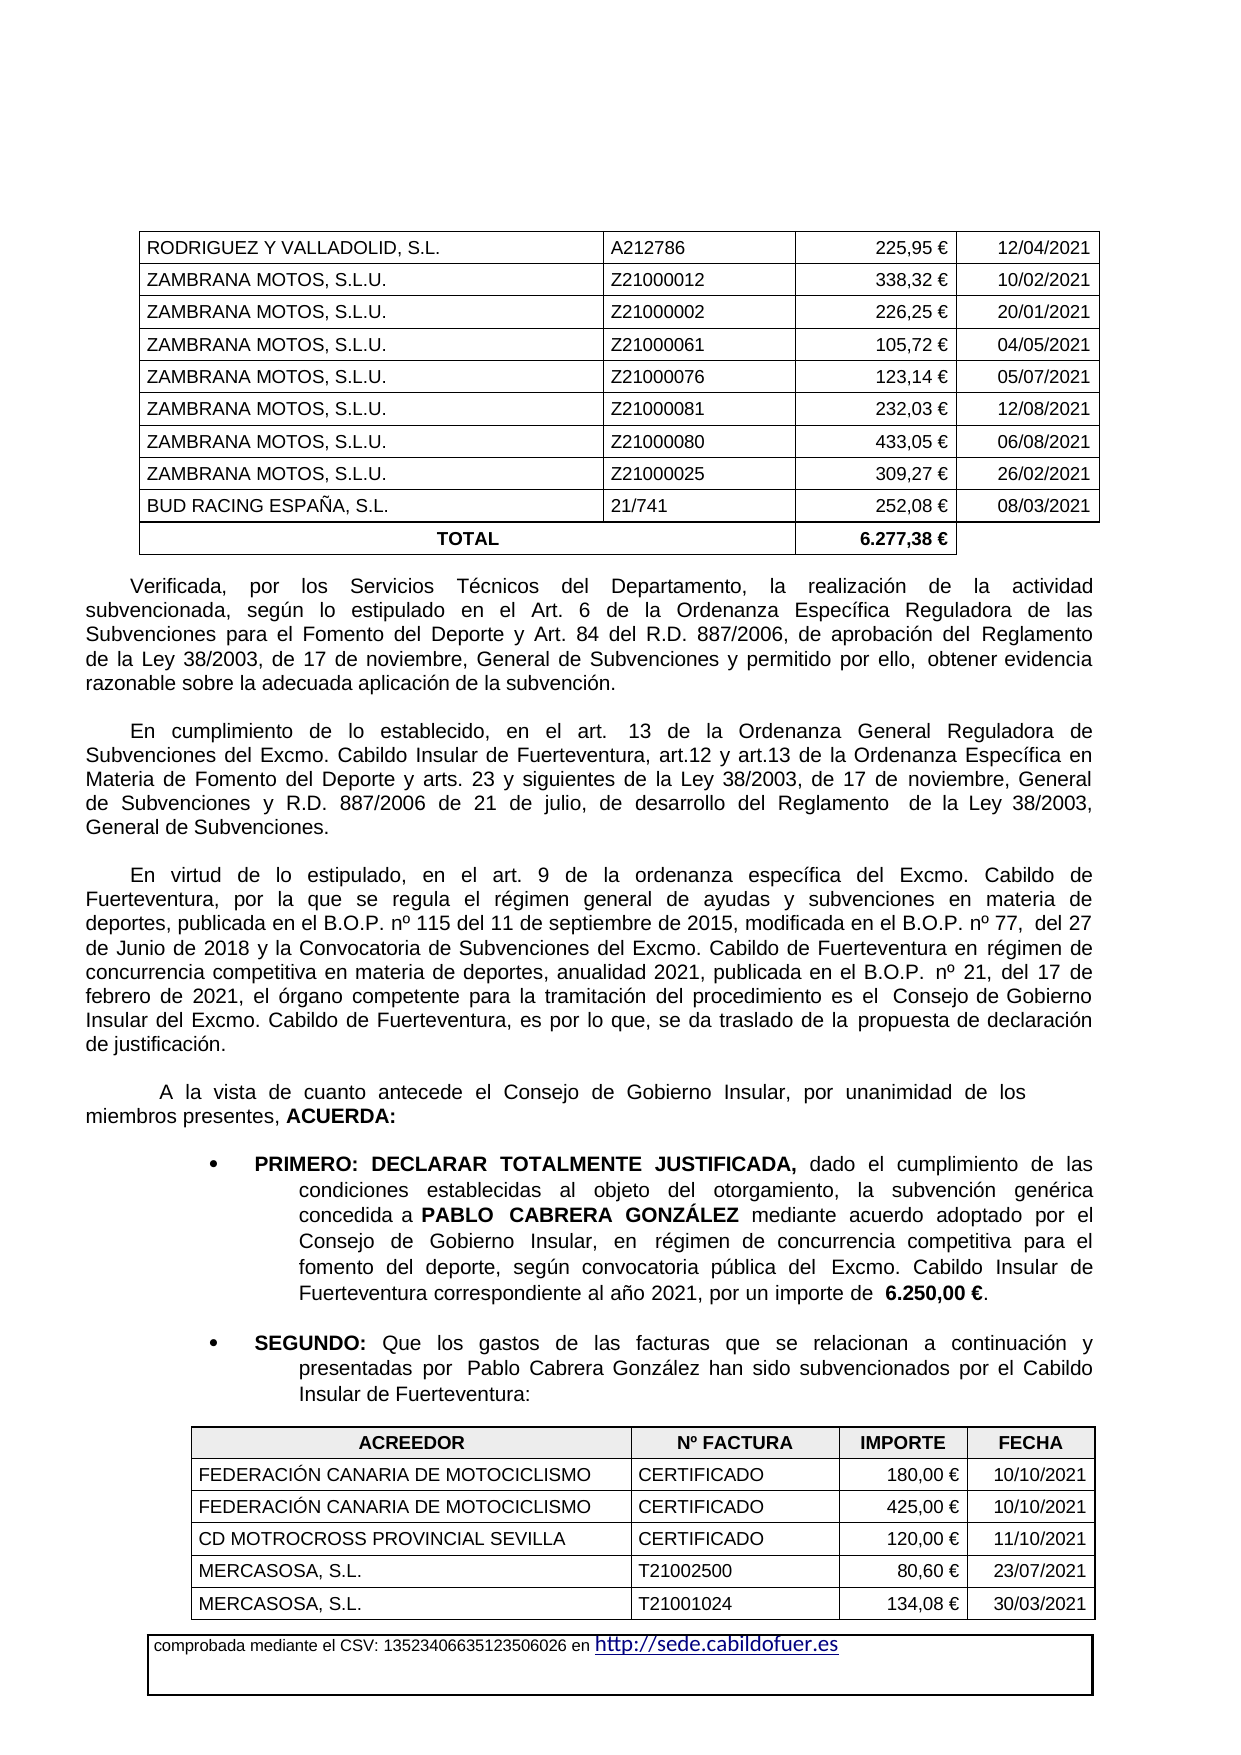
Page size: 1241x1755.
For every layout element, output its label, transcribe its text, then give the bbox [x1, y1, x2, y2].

table_cell 433,05 € [796, 426, 956, 457]
table_cell FEDERACIÓN CANARIA DE MOTOCICLISMO [192, 1491, 631, 1522]
table_cell 226,25 € [796, 296, 956, 328]
table_cell 11/10/2021 [968, 1523, 1094, 1554]
table_cell Z21000012 [604, 264, 795, 295]
table_cell Z21000025 [604, 458, 795, 489]
table_cell 08/03/2021 [957, 490, 1099, 521]
table_cell Z21000076 [604, 361, 795, 392]
table_cell BUD RACING ESPAÑA, S.L. [140, 490, 603, 521]
table_header RODRIGUEZ Y VALLADOLID, S.L. [140, 232, 603, 263]
text A la vista de cuanto antecede el Consejo de Gobierno Insular, por unanimidad de los miembros presentes, ACUERDA: [85, 1080, 1093, 1128]
table_cell 30/03/2021 [968, 1588, 1094, 1619]
table_cell ZAMBRANA MOTOS, S.L.U. [140, 264, 603, 295]
table_cell 23/07/2021 [968, 1556, 1094, 1587]
table_cell 120,00 € [840, 1523, 967, 1554]
table_header ACREEDOR [192, 1428, 631, 1458]
table_cell 05/07/2021 [957, 361, 1099, 392]
table_cell CERTIFICADO [632, 1523, 839, 1554]
table_cell 26/02/2021 [957, 458, 1099, 489]
table_cell 425,00 € [840, 1491, 967, 1522]
table_cell 105,72 € [796, 329, 956, 360]
table_cell 20/01/2021 [957, 296, 1099, 328]
table_cell ZAMBRANA MOTOS, S.L.U. [140, 393, 603, 424]
table_cell CERTIFICADO [632, 1459, 839, 1490]
table_cell Z21000081 [604, 393, 795, 424]
table_cell MERCASOSA, S.L. [192, 1556, 631, 1587]
table_cell 232,03 € [796, 393, 956, 424]
text Verificada, por los Servicios Técnicos del Departamento, la realización de la actividad subvencionada, según lo estipulado en el Art. 6 de la Ordenanza Específica Reguladora de las Subvenciones para el Fomento del Deporte y Art. 84 del R.D. 887/2006, de aprobación del Reglamento de la Ley 38/2003, de 17 de noviembre, General de Subvenciones y permitido por ello, obtener evidencia razonable sobre la adecuada aplicación de la subvención. [85, 574, 1093, 694]
table_cell 21/741 [604, 490, 795, 521]
table_header IMPORTE [840, 1428, 967, 1458]
table_cell 04/05/2021 [957, 329, 1099, 360]
table_header Nº FACTURA [632, 1428, 839, 1458]
table_cell MERCASOSA, S.L. [192, 1588, 631, 1619]
text En cumplimiento de lo establecido, en el art. 13 de la Ordenanza General Reguladora de Subvenciones del Excmo. Cabildo Insular de Fuerteventura, art.12 y art.13 de la Ordenanza Específica en Materia de Fomento del Deporte y arts. 23 y siguientes de la Ley 38/2003, de 17 de noviembre, General de Subvenciones y R.D. 887/2006 de 21 de julio, de desarrollo del Reglamento de la Ley 38/2003, General de Subvenciones. [85, 718, 1093, 839]
table_cell TOTAL [140, 523, 795, 554]
table_header 12/04/2021 [957, 232, 1099, 263]
list PRIMERO: DECLARAR TOTALMENTE JUSTIFICADA, dado el cumplimiento de las condiciones establecidas al objeto del otorgamiento, la subvención genérica concedida a PABLO CABRERA GONZÁLEZ mediante acuerdo adoptado por el Consejo de Gobierno Insular, en régimen de concurrencia competitiva para el fomento del deporte, según convocatoria pública del Excmo. Cabildo Insular de Fuerteventura correspondiente al año 2021, por un importe de 6.250,00 €. [210, 1152, 1093, 1305]
table_cell 06/08/2021 [957, 426, 1099, 457]
table_cell Z21000080 [604, 426, 795, 457]
table_cell 123,14 € [796, 361, 956, 392]
table_cell ZAMBRANA MOTOS, S.L.U. [140, 426, 603, 457]
table_cell 134,08 € [840, 1588, 967, 1619]
table_cell 10/02/2021 [957, 264, 1099, 295]
table_cell ZAMBRANA MOTOS, S.L.U. [140, 296, 603, 328]
table_cell CD MOTROCROSS PROVINCIAL SEVILLA [192, 1523, 631, 1554]
table_header A212786 [604, 232, 795, 263]
table_cell ZAMBRANA MOTOS, S.L.U. [140, 329, 603, 360]
table_header 225,95 € [796, 232, 956, 263]
table_cell 338,32 € [796, 264, 956, 295]
table_header FECHA [968, 1428, 1094, 1458]
text En virtud de lo estipulado, en el art. 9 de la ordenanza específica del Excmo. Cabildo de Fuerteventura, por la que se regula el régimen general de ayudas y subvenciones en materia de deportes, publicada en el B.O.P. nº 115 del 11 de septiembre de 2015, modificada en el B.O.P. nº 77, del 27 de Junio de 2018 y la Convocatoria de Subvenciones del Excmo. Cabildo de Fuerteventura en régimen de concurrencia competitiva en materia de deportes, anualidad 2021, publicada en el B.O.P. nº 21, del 17 de febrero de 2021, el órgano competente para la tramitación del procedimiento es el Consejo de Gobierno Insular del Excmo. Cabildo de Fuerteventura, es por lo que, se da traslado de la propuesta de declaración de justificación. [85, 863, 1093, 1056]
table_cell 80,60 € [840, 1556, 967, 1587]
table_cell [957, 523, 1099, 554]
table_cell ZAMBRANA MOTOS, S.L.U. [140, 458, 603, 489]
table_cell 10/10/2021 [968, 1491, 1094, 1522]
table_cell ZAMBRANA MOTOS, S.L.U. [140, 361, 603, 392]
table_cell 10/10/2021 [968, 1459, 1094, 1490]
table_cell 12/08/2021 [957, 393, 1099, 424]
table_cell 309,27 € [796, 458, 956, 489]
table_cell CERTIFICADO [632, 1491, 839, 1522]
table_cell FEDERACIÓN CANARIA DE MOTOCICLISMO [192, 1459, 631, 1490]
table_cell 180,00 € [840, 1459, 967, 1490]
table_cell T21001024 [632, 1588, 839, 1619]
list SEGUNDO: Que los gastos de las facturas que se relacionan a continuación y presentadas por Pablo Cabrera González han sido subvencionados por el Cabildo Insular de Fuerteventura: [210, 1331, 1093, 1406]
table_cell 6.277,38 € [796, 523, 956, 554]
table_cell T21002500 [632, 1556, 839, 1587]
table_cell 252,08 € [796, 490, 956, 521]
table_cell Z21000002 [604, 296, 795, 328]
table_cell Z21000061 [604, 329, 795, 360]
